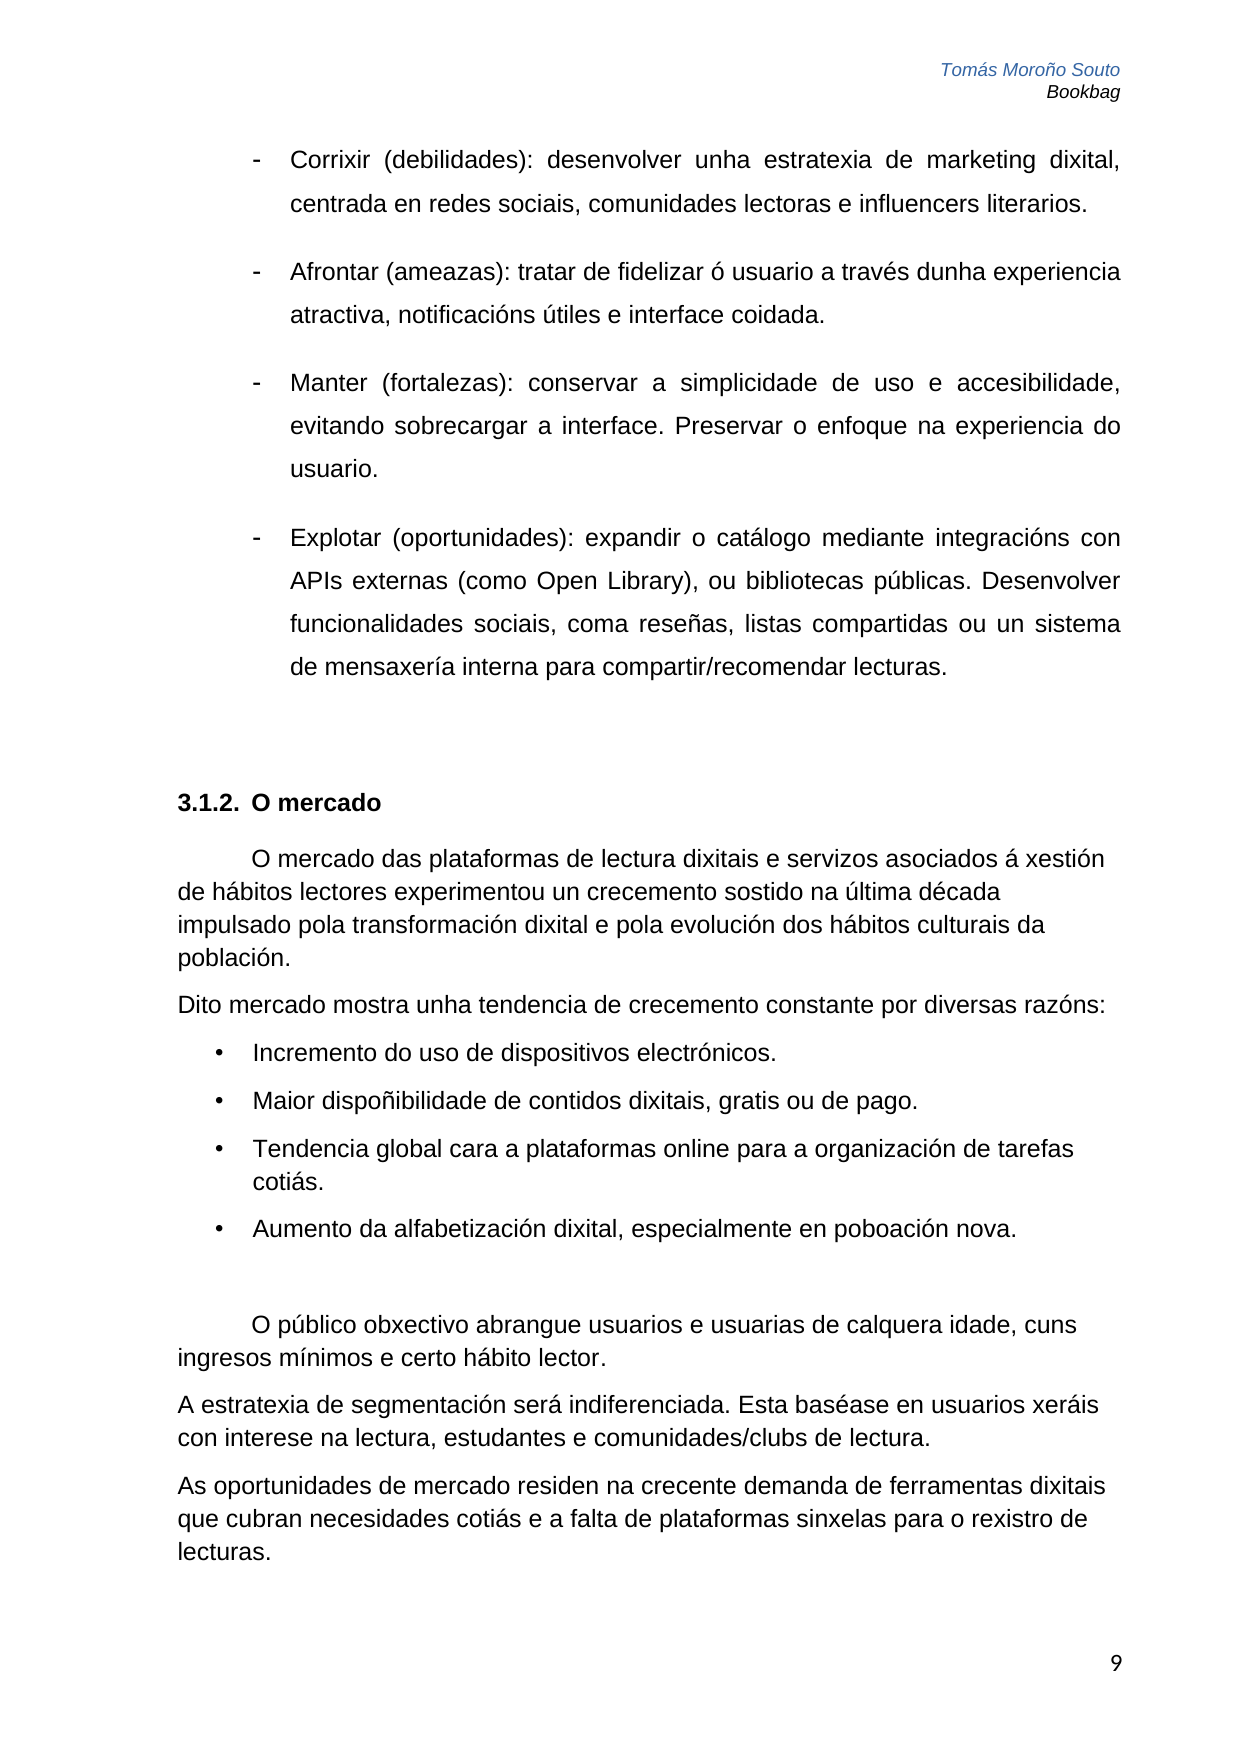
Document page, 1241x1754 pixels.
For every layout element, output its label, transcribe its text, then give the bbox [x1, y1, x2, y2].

text As oportunidades de mercado residen na crecente demanda de ferramentas dixitais que cubran necesidades cotiás e a falta de plataformas sinxelas para o rexistro de lecturas. [177, 1471, 1122, 1566]
list Aumento da alfabetización dixital, especialmente en poboación nova. [215, 1214, 1122, 1243]
text O público obxectivo abrangue usuarios e usuarias de calquera idade, cuns ingresos mínimos e certo hábito lector. [177, 1309, 1122, 1371]
list Explotar (oportunidades): expandir o catálogo mediante integracións con APIs externas (como Open Library), ou bibliotecas públicas. Desenvolver funcionalidades sociais, coma reseñas, listas compartidas ou un sistema de mensaxería interna para compartir/recomendar lecturas. [252, 522, 1122, 681]
text A estratexia de segmentación será indiferenciada. Esta baséase en usuarios xeráis con interese na lectura, estudantes e comunidades/clubs de lectura. [177, 1390, 1122, 1452]
list Maior dispoñibilidade de contidos dixitais, gratis ou de pago. [215, 1086, 1122, 1115]
list Afrontar (ameazas): tratar de fidelizar ó usuario a través dunha experiencia atractiva, notificacións útiles e interface coidada. [252, 257, 1122, 329]
list Incremento do uso de dispositivos electrónicos. [215, 1038, 1122, 1067]
list Tendencia global cara a plataformas online para a organización de tarefas cotiás. [215, 1133, 1122, 1195]
list Corrixir (debilidades): desenvolver unha estratexia de marketing dixital, centrada en redes sociais, comunidades lectoras e influencers literarios. [252, 145, 1122, 217]
text O mercado das plataformas de lectura dixitais e servizos asociados á xestión de hábitos lectores experimentou un crecemento sostido na última década impulsado pola transformación dixital e pola evolución dos hábitos culturais da población. [177, 844, 1122, 972]
subtitle O mercado [177, 788, 1122, 817]
list Manter (fortalezas): conservar a simplicidade de uso e accesibilidade, evitando sobrecargar a interface. Preservar o enfoque na experiencia do usuario. [252, 368, 1122, 483]
text Dito mercado mostra unha tendencia de crecemento constante por diversas razóns: [177, 991, 1122, 1019]
